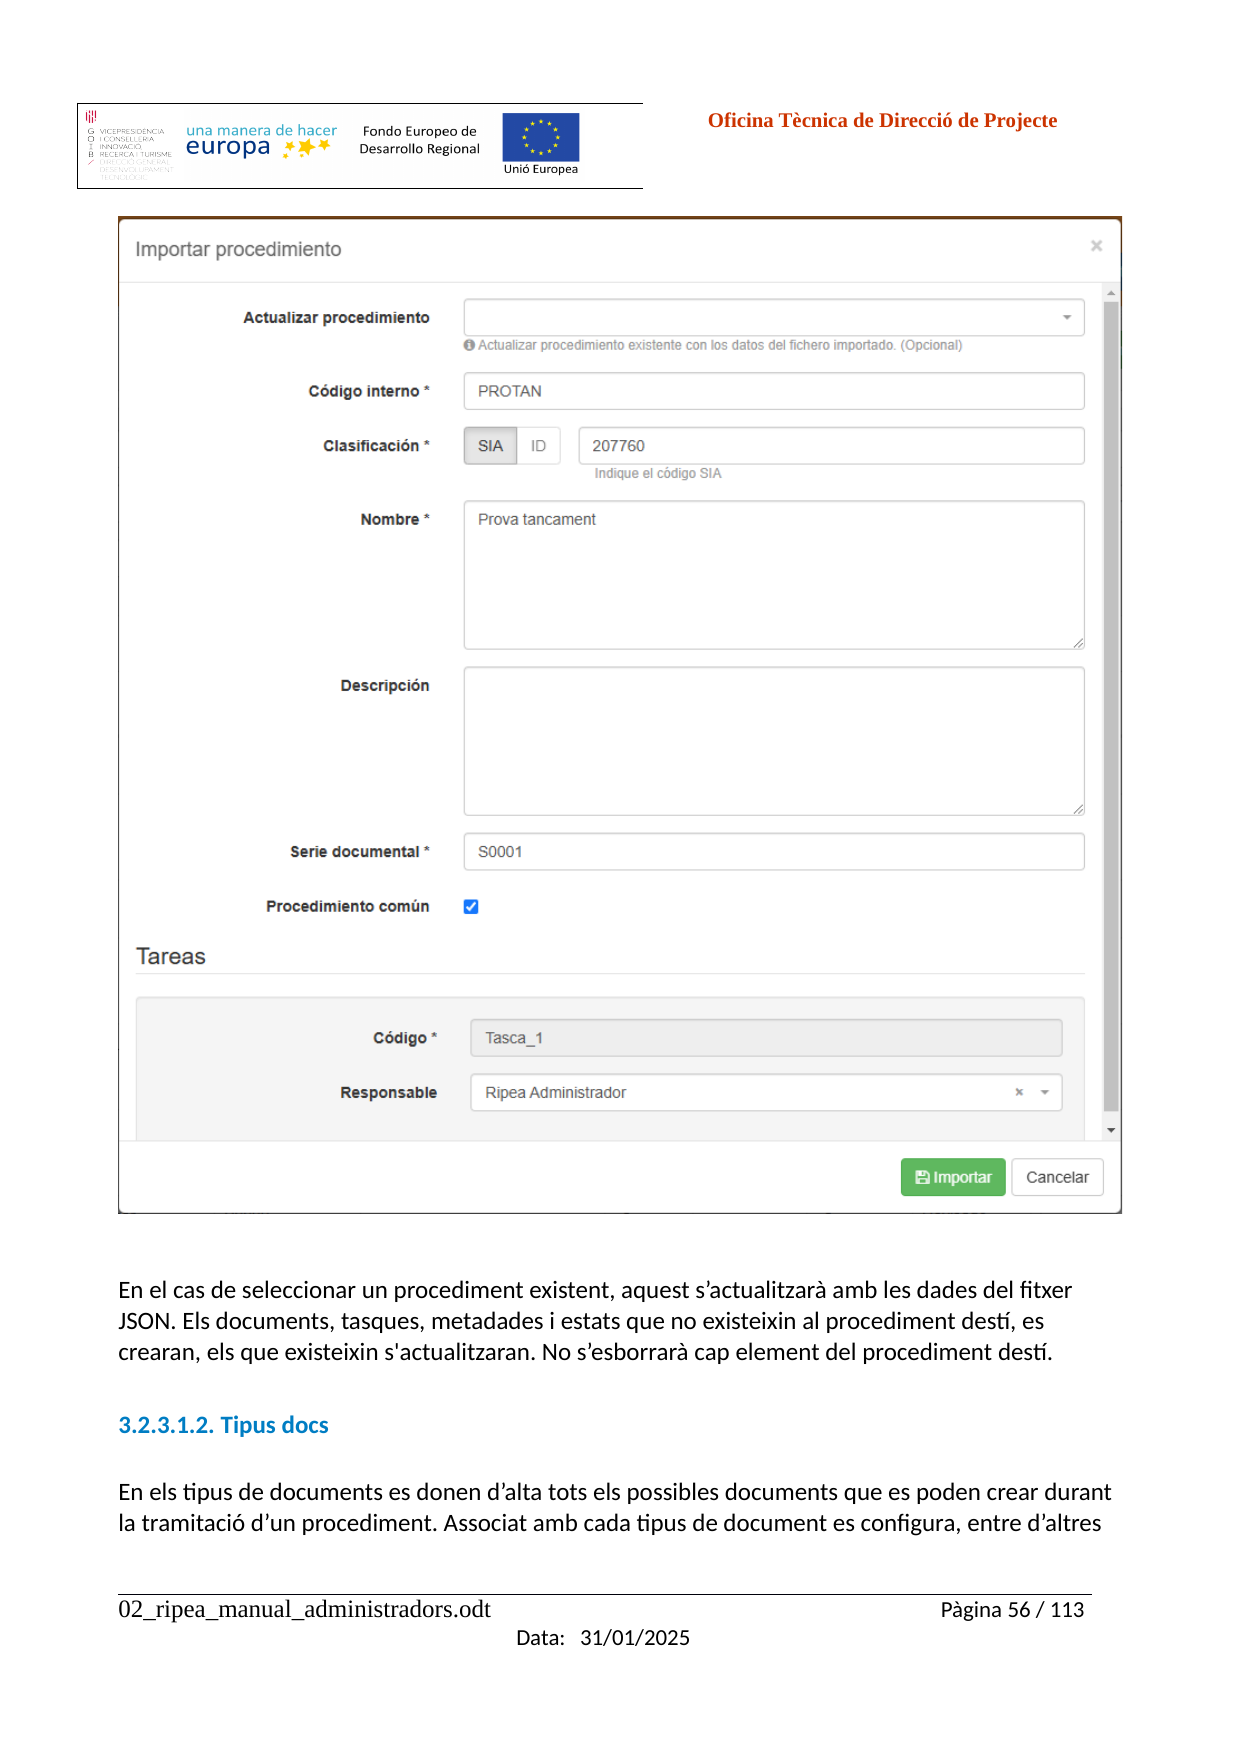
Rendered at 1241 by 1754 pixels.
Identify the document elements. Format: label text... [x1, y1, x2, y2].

subtitle 3.2.3.1.2. Tipus docs [118, 1409, 1122, 1440]
text En els tipus de documents es donen d’alta tots els possibles documents que es poden crear durant la tramitació d’un procediment. Associat amb cada tipus de document es configura, entre d’altres [118, 1476, 1122, 1537]
picture [118, 216, 1123, 1214]
text En el cas de seleccionar un procediment existent, aquest s’actualitzarà amb les dades del fitxer JSON. Els documents, tasques, metadades i estats que no existeixin al procediment destí, es crearan, els que existeixin s'actualitzaran. No s’esborrarà cap element del procediment destí. [118, 1274, 1122, 1366]
picture [82, 108, 178, 182]
picture [184, 108, 585, 182]
